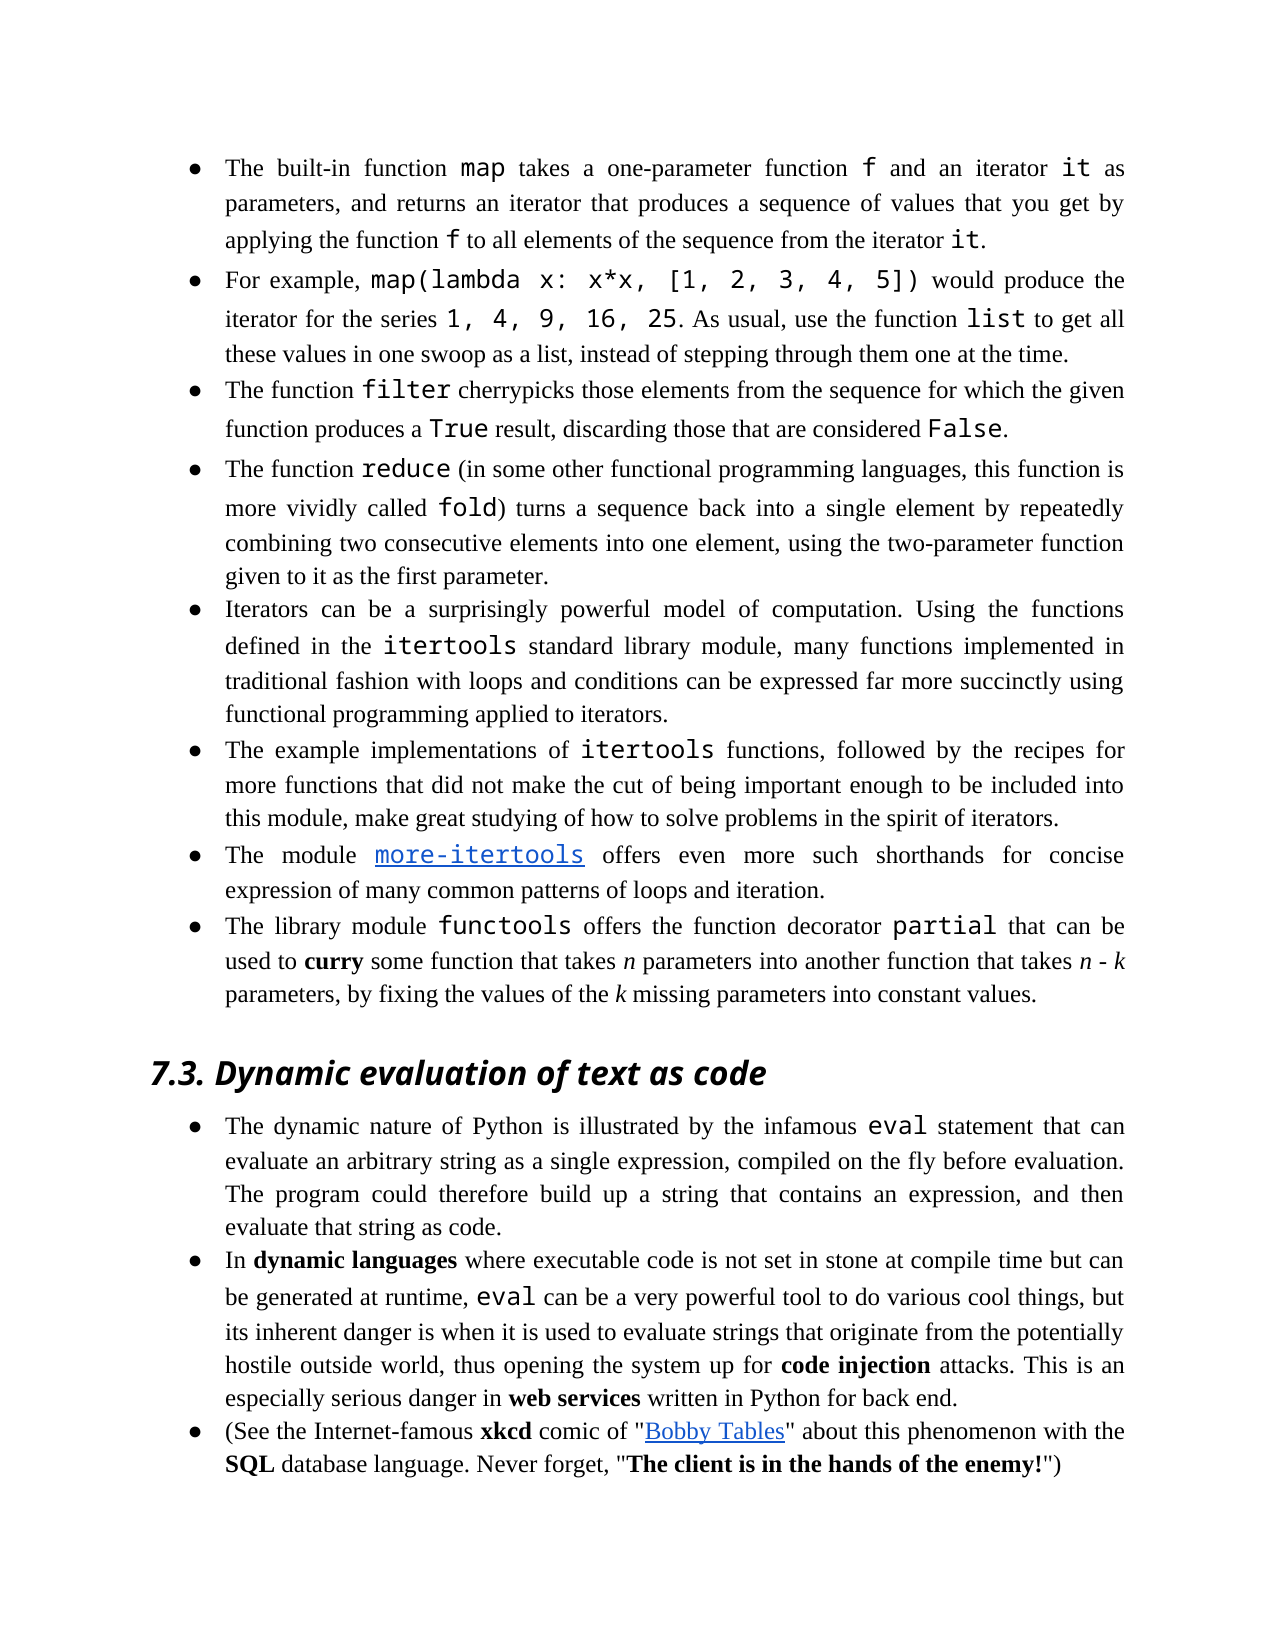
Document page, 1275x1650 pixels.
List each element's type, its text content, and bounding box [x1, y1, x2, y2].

list (See the Internet-famous xkcd comic of "Bobby Tables" about this phenomenon with the SQL database language. Never forget, "The client is in the hands of the enemy!") [187, 1416, 1125, 1478]
list The built-in function map takes a one-parameter function f and an iterator it as parameters, and returns an iterator that produces a sequence of values that you get by applying the function f to all elements of the sequence from the iterator it. [187, 150, 1125, 256]
list In dynamic languages where executable code is not set in stone at compile time but can be generated at runtime, eval can be a very powerful tool to do various cool things, but its inherent danger is when it is used to evaluate strings that originate from the potentially hostile outside world, thus opening the system up for code injection attacks. This is an especially serious danger in web services written in Python for back end. [187, 1245, 1125, 1412]
list The function filter cherrypicks those elements from the sequence for which the given function produces a True result, discarding those that are considered False. [187, 372, 1125, 445]
list The dynamic nature of Python is illustrated by the infamous eval statement that can evaluate an arbitrary string as a single expression, compiled on the fly before evaluation. The program could therefore build up a string that contains an expression, and then evaluate that string as code. [187, 1107, 1125, 1241]
list The example implementations of itertools functions, followed by the recipes for more functions that did not make the cut of being important enough to be included into this module, make great studying of how to solve problems in the spirit of iterators. [187, 732, 1125, 832]
list The function reduce (in some other functional programming languages, this function is more vividly called fold) turns a sequence back into a single element by repeatedly combining two consecutive elements into one element, using the two-parameter function given to it as the first parameter. [187, 450, 1125, 589]
list Iterators can be a surprisingly powerful model of computation. Using the functions defined in the itertools standard library module, many functions implemented in traditional fashion with loops and conditions can be expressed far more succinctly using functional programming applied to iterators. [187, 594, 1125, 728]
list For example, map(lambda x: x*x, [1, 2, 3, 4, 5]) would produce the iterator for the series 1, 4, 9, 16, 25. As usual, use the function list to get all these values in one swoop as a list, instead of stepping through them one at the time. [187, 261, 1125, 368]
list The library module functools offers the function decorator partial that can be used to curry some function that takes n parameters into another function that takes n - k parameters, by fixing the values of the k missing parameters into constant values. [187, 908, 1125, 1008]
subtitle 7.3. Dynamic evaluation of text as code [150, 1049, 1125, 1095]
list The module more-itertools offers even more such shorthands for concise expression of many common patterns of loops and iteration. [187, 836, 1125, 903]
